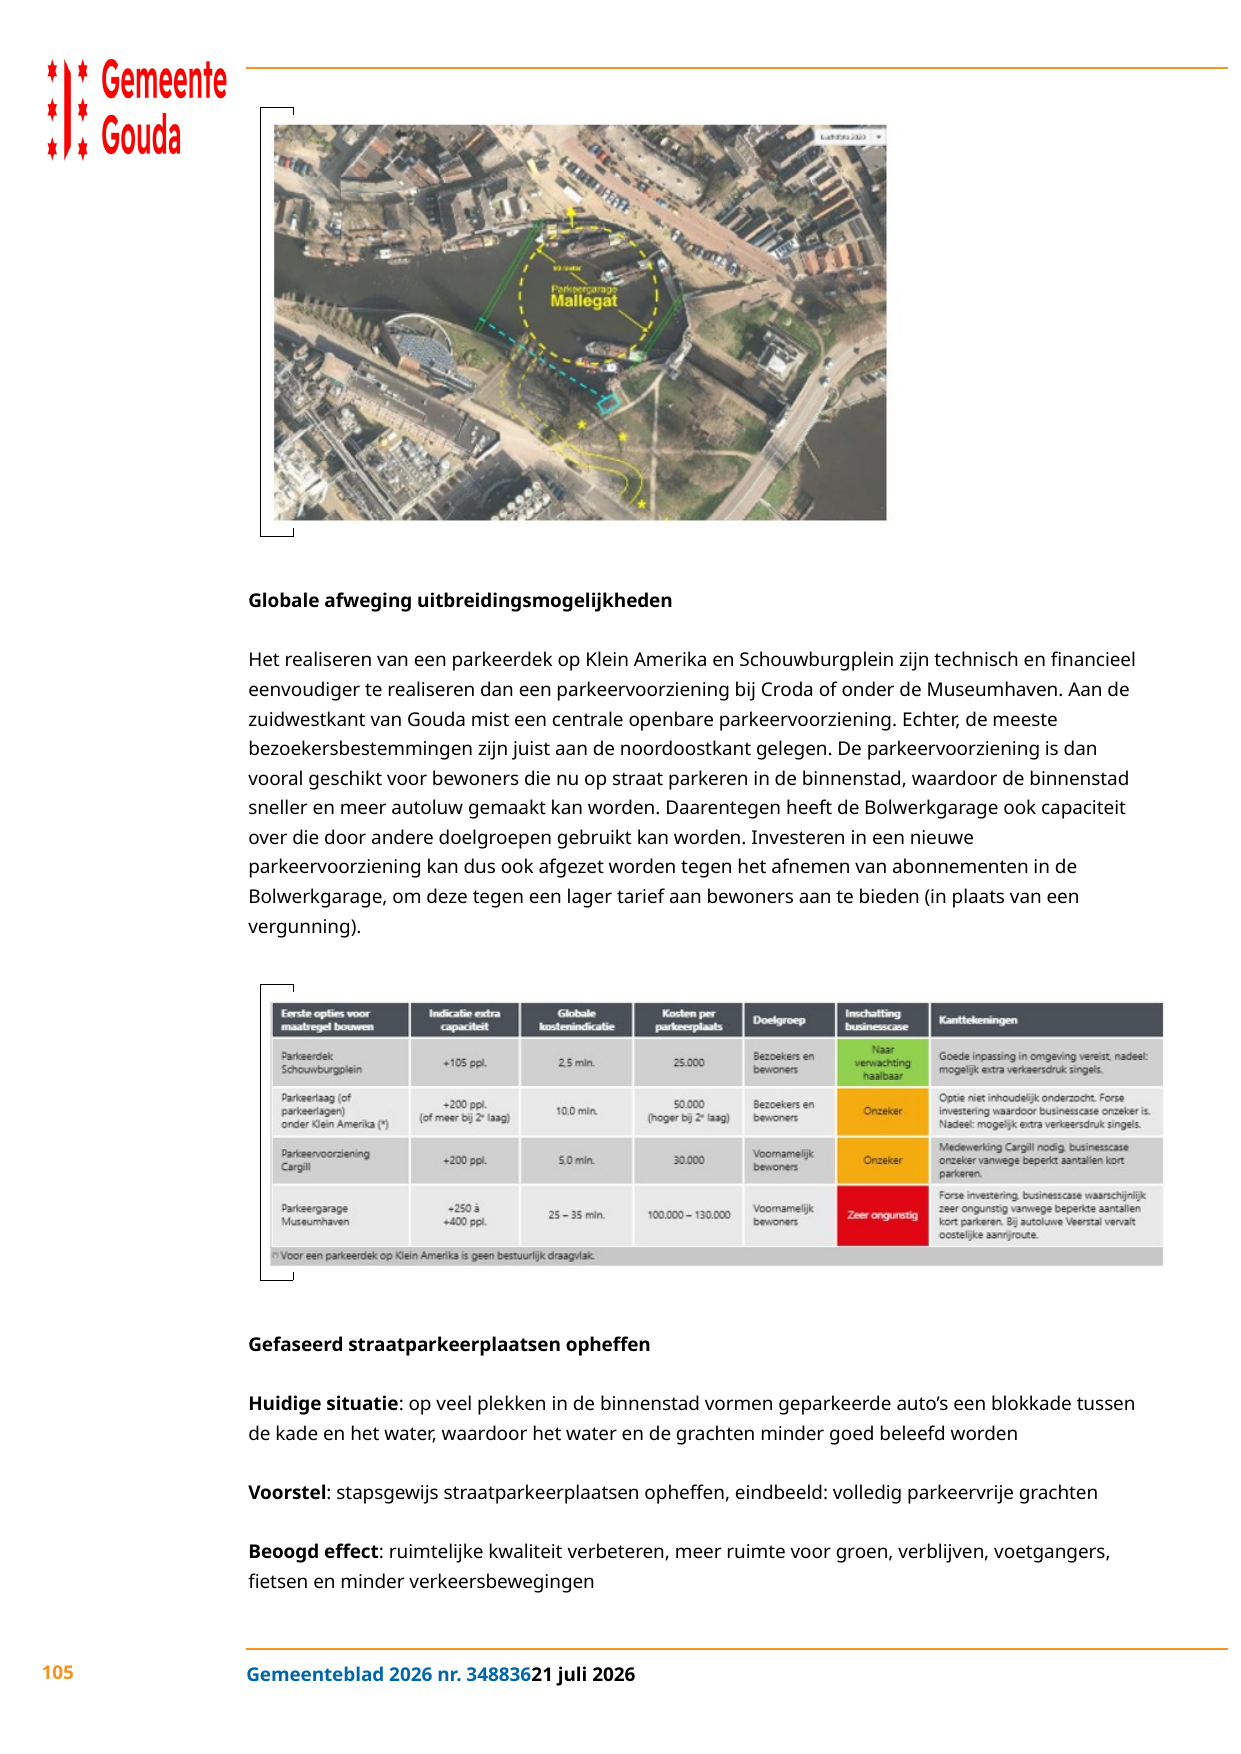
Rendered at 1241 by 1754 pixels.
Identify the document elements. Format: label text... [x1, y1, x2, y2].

text Beoogd effect: ruimtelijke kwaliteit verbeteren, meer ruimte voor groen, verblijven, voetgangers, fietsen en minder verkeersbewegingen [248, 1538, 1152, 1594]
picture [268, 992, 1173, 1272]
text Globale afweging uitbreidingsmogelijkheden [248, 587, 1152, 613]
text Huidige situatie: op veel plekken in de binnenstad vormen geparkeerde auto’s een blokkade tussen de kade en het water, waardoor het water en de grachten minder goed beleefd worden [248, 1390, 1152, 1446]
text Gefaseerd straatparkeerplaatsen opheffen [248, 1331, 1152, 1357]
text Het realiseren van een parkeerdek op Klein Amerika en Schouwburgplein zijn technisch en financieel eenvoudiger te realiseren dan een parkeervoorziening bij Croda of onder de Museumhaven. Aan de zuidwestkant van Gouda mist een centrale openbare parkeervoorziening. Echter, de meeste bezoekersbestemmingen zijn juist aan de noordoostkant gelegen. De parkeervoorziening is dan vooral geschikt voor bewoners die nu op straat parkeren in de binnenstad, waardoor de binnenstad sneller en meer autoluw gemaakt kan worden. Daarentegen heeft de Bolwerkgarage ook capaciteit over die door andere doelgroepen gebruikt kan worden. Investeren in een nieuwe parkeervoorziening kan dus ook afgezet worden tegen het afnemen van abonnementen in de Bolwerkgarage, om deze tegen een lager tarief aan bewoners aan te bieden (in plaats van een vergunning). [248, 647, 1152, 939]
text Voorstel: stapsgewijs straatparkeerplaatsen opheffen, eindbeeld: volledig parkeervrije grachten [248, 1479, 1152, 1505]
picture [41, 47, 231, 172]
picture [268, 115, 1173, 528]
